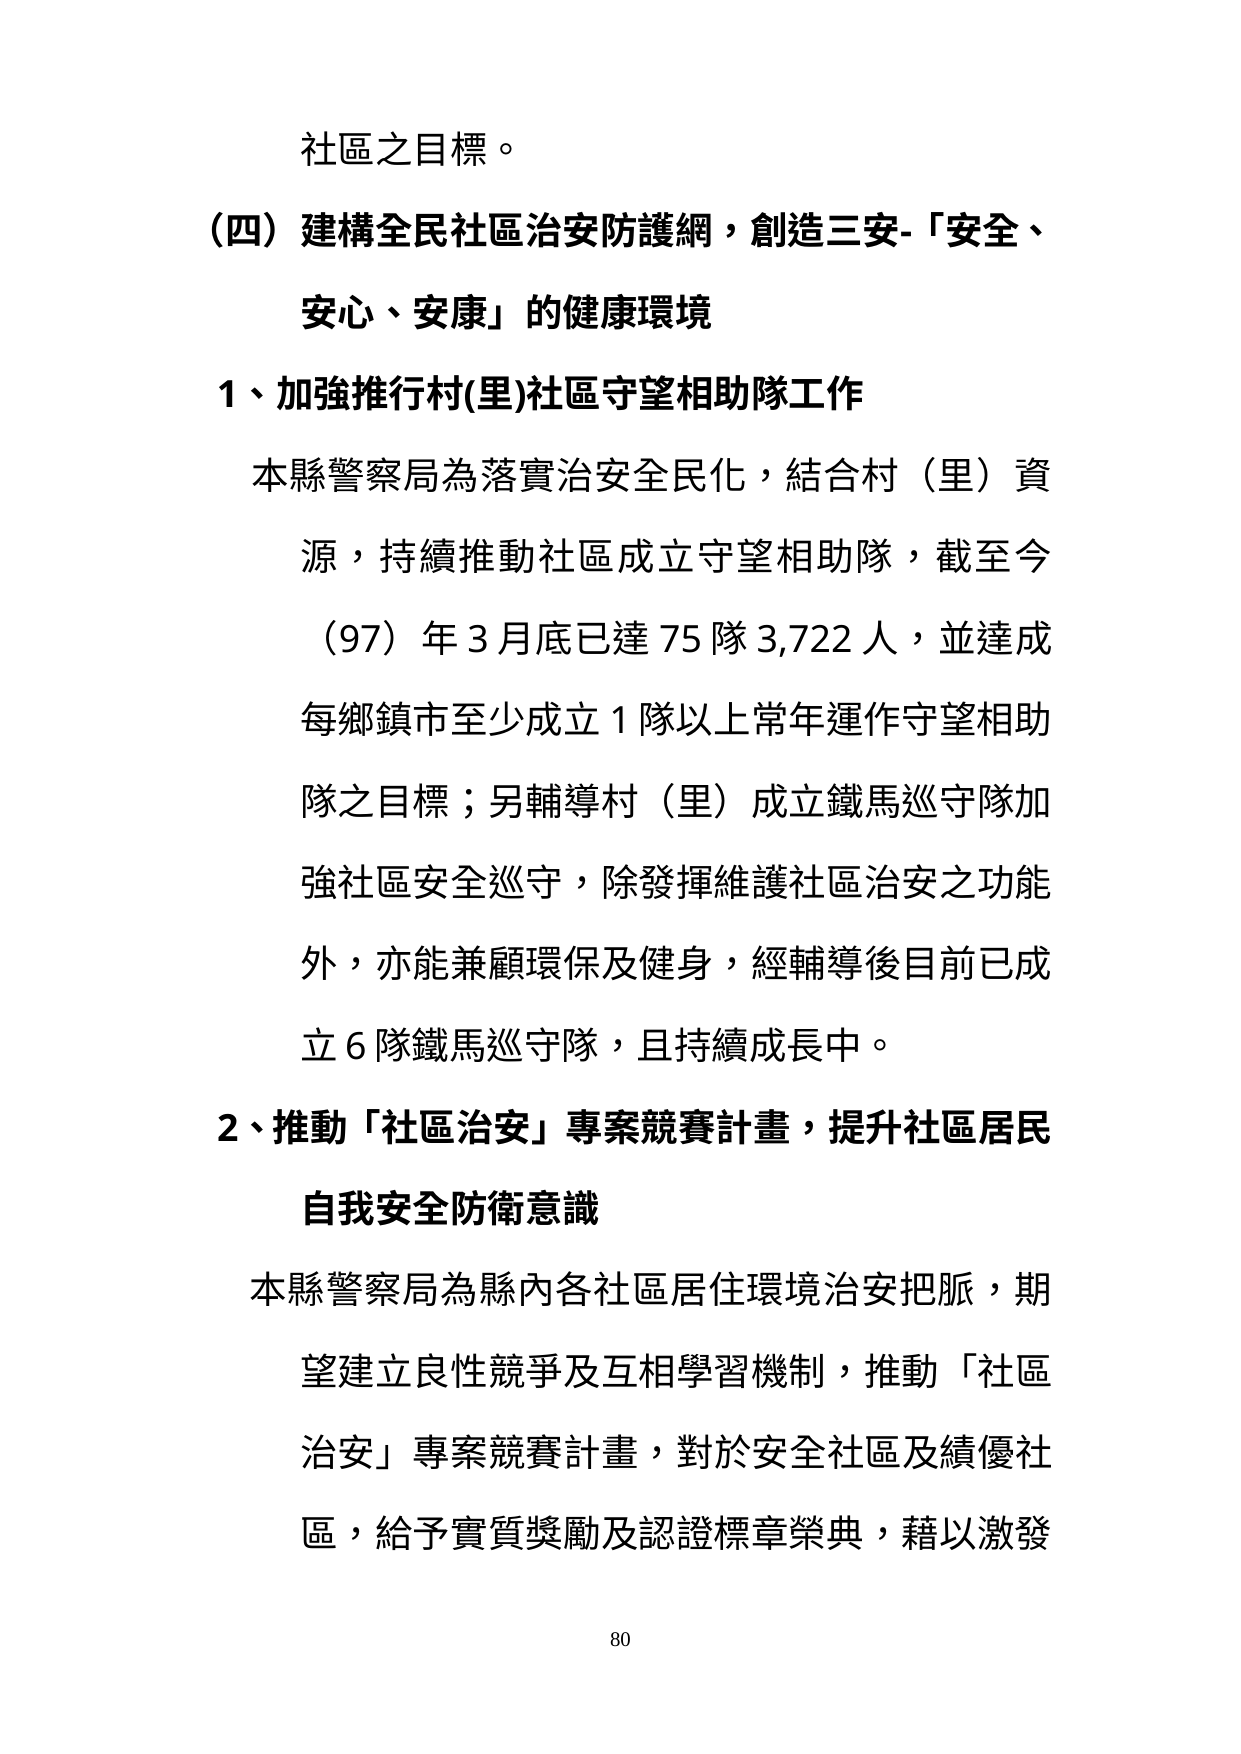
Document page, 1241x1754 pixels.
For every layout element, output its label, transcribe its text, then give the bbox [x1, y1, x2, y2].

text （四）建構全民社區治安防護網，創造三安-「安全、安心、安康」的健康環境 [187, 201, 1053, 337]
text 1、加強推行村(里)社區守望相助隊工作 [187, 364, 1053, 419]
text 2、推動「社區治安」專案競賽計畫，提升社區居民自我安全防衛意識 [187, 1097, 1053, 1233]
text 社區之目標。 [187, 120, 1053, 174]
text 本縣警察局為縣內各社區居住環境治安把脈，期望建立良性競爭及互相學習機制，推動「社區治安」專案競賽計畫，對於安全社區及績優社區，給予實質獎勵及認證標章榮典，藉以激發 [187, 1260, 1053, 1559]
text 本縣警察局為落實治安全民化，結合村（里）資源，持續推動社區成立守望相助隊，截至今（97）年3月底已達75隊3,722人，並達成每鄉鎮市至少成立1隊以上常年運作守望相助隊之目標；另輔導村（里）成立鐵馬巡守隊加強社區安全巡守，除發揮維護社區治安之功能外，亦能兼顧環保及健身，經輔導後目前已成立6隊鐵馬巡守隊，且持續成長中。 [187, 446, 1053, 1070]
